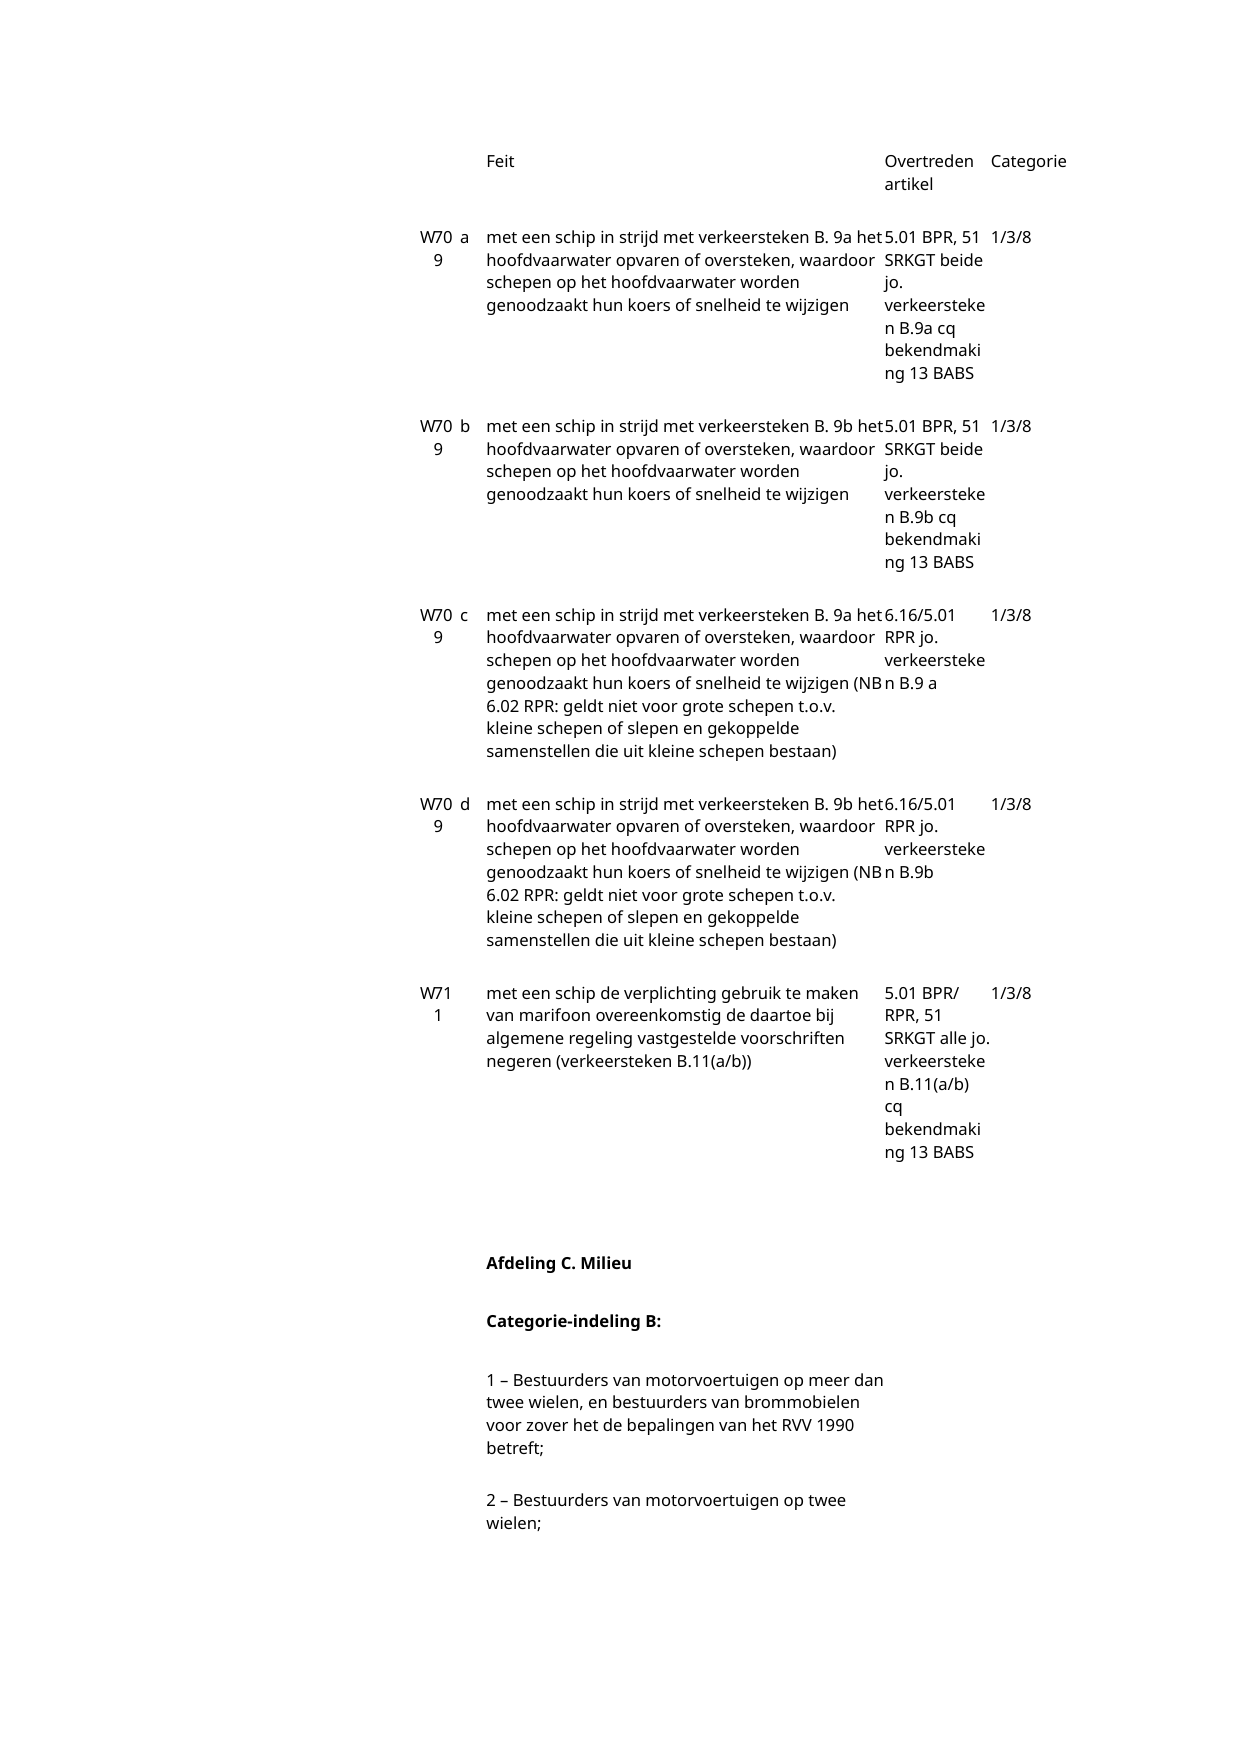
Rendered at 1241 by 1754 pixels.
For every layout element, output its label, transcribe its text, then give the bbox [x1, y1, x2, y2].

table_cell W [420, 792, 433, 807]
table_cell 1/3/8 [991, 414, 1090, 603]
table_cell 2 – Bestuurders van motorvoertuigen op twee wielen; [486, 1489, 884, 1564]
table_cell c [460, 603, 486, 792]
table_cell W [420, 988, 433, 1193]
table_cell 711 [433, 981, 460, 1193]
table_cell 709 [433, 414, 460, 603]
table_cell b [460, 414, 486, 603]
table_cell [433, 1310, 460, 1368]
table_cell W [420, 414, 433, 429]
table_cell [884, 1489, 991, 1564]
table_cell W [420, 981, 433, 996]
table_cell [460, 1368, 486, 1489]
table_cell [991, 1251, 1090, 1310]
table_cell 1/3/8 [991, 603, 1090, 792]
table_cell [433, 1489, 460, 1564]
table_header Categorie [991, 150, 1090, 225]
table_cell 709 [433, 603, 460, 792]
table_cell [884, 1193, 991, 1251]
table_cell [460, 1489, 486, 1564]
table_cell met een schip in strijd met verkeersteken B. 9b het hoofdvaarwater opvaren of oversteken, waardoor schepen op het hoofdvaarwater worden genoodzaakt hun koers of snelheid te wijzigen [486, 414, 884, 603]
table_cell [460, 1310, 486, 1368]
table_cell 709 [433, 792, 460, 981]
table_cell met een schip in strijd met verkeersteken B. 9a het hoofdvaarwater opvaren of oversteken, waardoor schepen op het hoofdvaarwater worden genoodzaakt hun koers of snelheid te wijzigen [486, 225, 884, 414]
table_cell 1/3/8 [991, 792, 1090, 981]
table_cell 1/3/8 [991, 981, 1090, 1193]
table_cell 1/3/8 [991, 225, 1090, 414]
table_cell [420, 1193, 433, 1251]
table_cell [486, 1193, 884, 1251]
table_header Feit [486, 150, 884, 225]
table_cell [420, 1368, 433, 1489]
table_header [460, 150, 486, 225]
table_cell met een schip in strijd met verkeersteken B. 9b het hoofdvaarwater opvaren of oversteken, waardoor schepen op het hoofdvaarwater worden genoodzaakt hun koers of snelheid te wijzigen (NB 6.02 RPR: geldt niet voor grote schepen t.o.v. kleine schepen of slepen en gekoppelde samenstellen die uit kleine schepen bestaan) [486, 792, 884, 981]
table_cell 5.01 BPR, 51 SRKGT beide jo. verkeersteken B.9a cq bekendmaking 13 BABS [884, 225, 991, 414]
table_cell [460, 1251, 486, 1310]
table_header [420, 150, 433, 225]
table_cell W [420, 421, 433, 603]
table_cell [884, 1310, 991, 1368]
table_cell [433, 1368, 460, 1489]
table_cell [433, 1193, 460, 1251]
table_cell W [420, 603, 433, 618]
table_cell 709 [433, 225, 460, 414]
table_cell 6.16/5.01 RPR jo. verkeersteken B.9b [884, 792, 991, 981]
table_cell [991, 1193, 1090, 1251]
table_cell Afdeling C. Milieu [486, 1251, 884, 1310]
table_cell d [460, 792, 486, 981]
table_header Overtreden artikel [884, 150, 991, 225]
table_cell 5.01 BPR, 51 SRKGT beide jo. verkeersteken B.9b cq bekendmaking 13 BABS [884, 414, 991, 603]
table_cell [884, 1368, 991, 1489]
table_header [433, 150, 460, 225]
table_cell W [420, 799, 433, 981]
table_cell [991, 1368, 1090, 1489]
table_cell [991, 1310, 1090, 1368]
table_cell W [420, 225, 433, 240]
table_cell met een schip de verplichting gebruik te maken van marifoon overeenkomstig de daartoe bij algemene regeling vastgestelde voorschriften negeren (verkeersteken B.11(a/b)) [486, 981, 884, 1193]
table_cell Categorie-indeling B: [486, 1310, 884, 1368]
table_cell [991, 1489, 1090, 1564]
table_cell a [460, 225, 486, 414]
table_cell [460, 981, 486, 1193]
table_cell W [420, 232, 433, 414]
table_cell [884, 1251, 991, 1310]
table_cell [460, 1193, 486, 1251]
table_cell 5.01 BPR/ RPR, 51 SRKGT alle jo. verkeersteken B.11(a/b) cq bekendmaking 13 BABS [884, 981, 991, 1193]
table_cell [420, 1251, 433, 1310]
table_cell W [420, 610, 433, 792]
table_cell 1 – Bestuurders van motorvoertuigen op meer dan twee wielen, en bestuurders van brommobielen voor zover het de bepalingen van het RVV 1990 betreft; [486, 1368, 884, 1489]
table_cell [433, 1251, 460, 1310]
table_cell met een schip in strijd met verkeersteken B. 9a het hoofdvaarwater opvaren of oversteken, waardoor schepen op het hoofdvaarwater worden genoodzaakt hun koers of snelheid te wijzigen (NB 6.02 RPR: geldt niet voor grote schepen t.o.v. kleine schepen of slepen en gekoppelde samenstellen die uit kleine schepen bestaan) [486, 603, 884, 792]
table_cell [420, 1310, 433, 1368]
table_cell 6.16/5.01 RPR jo. verkeersteken B.9 a [884, 603, 991, 792]
table_cell [420, 1489, 433, 1564]
